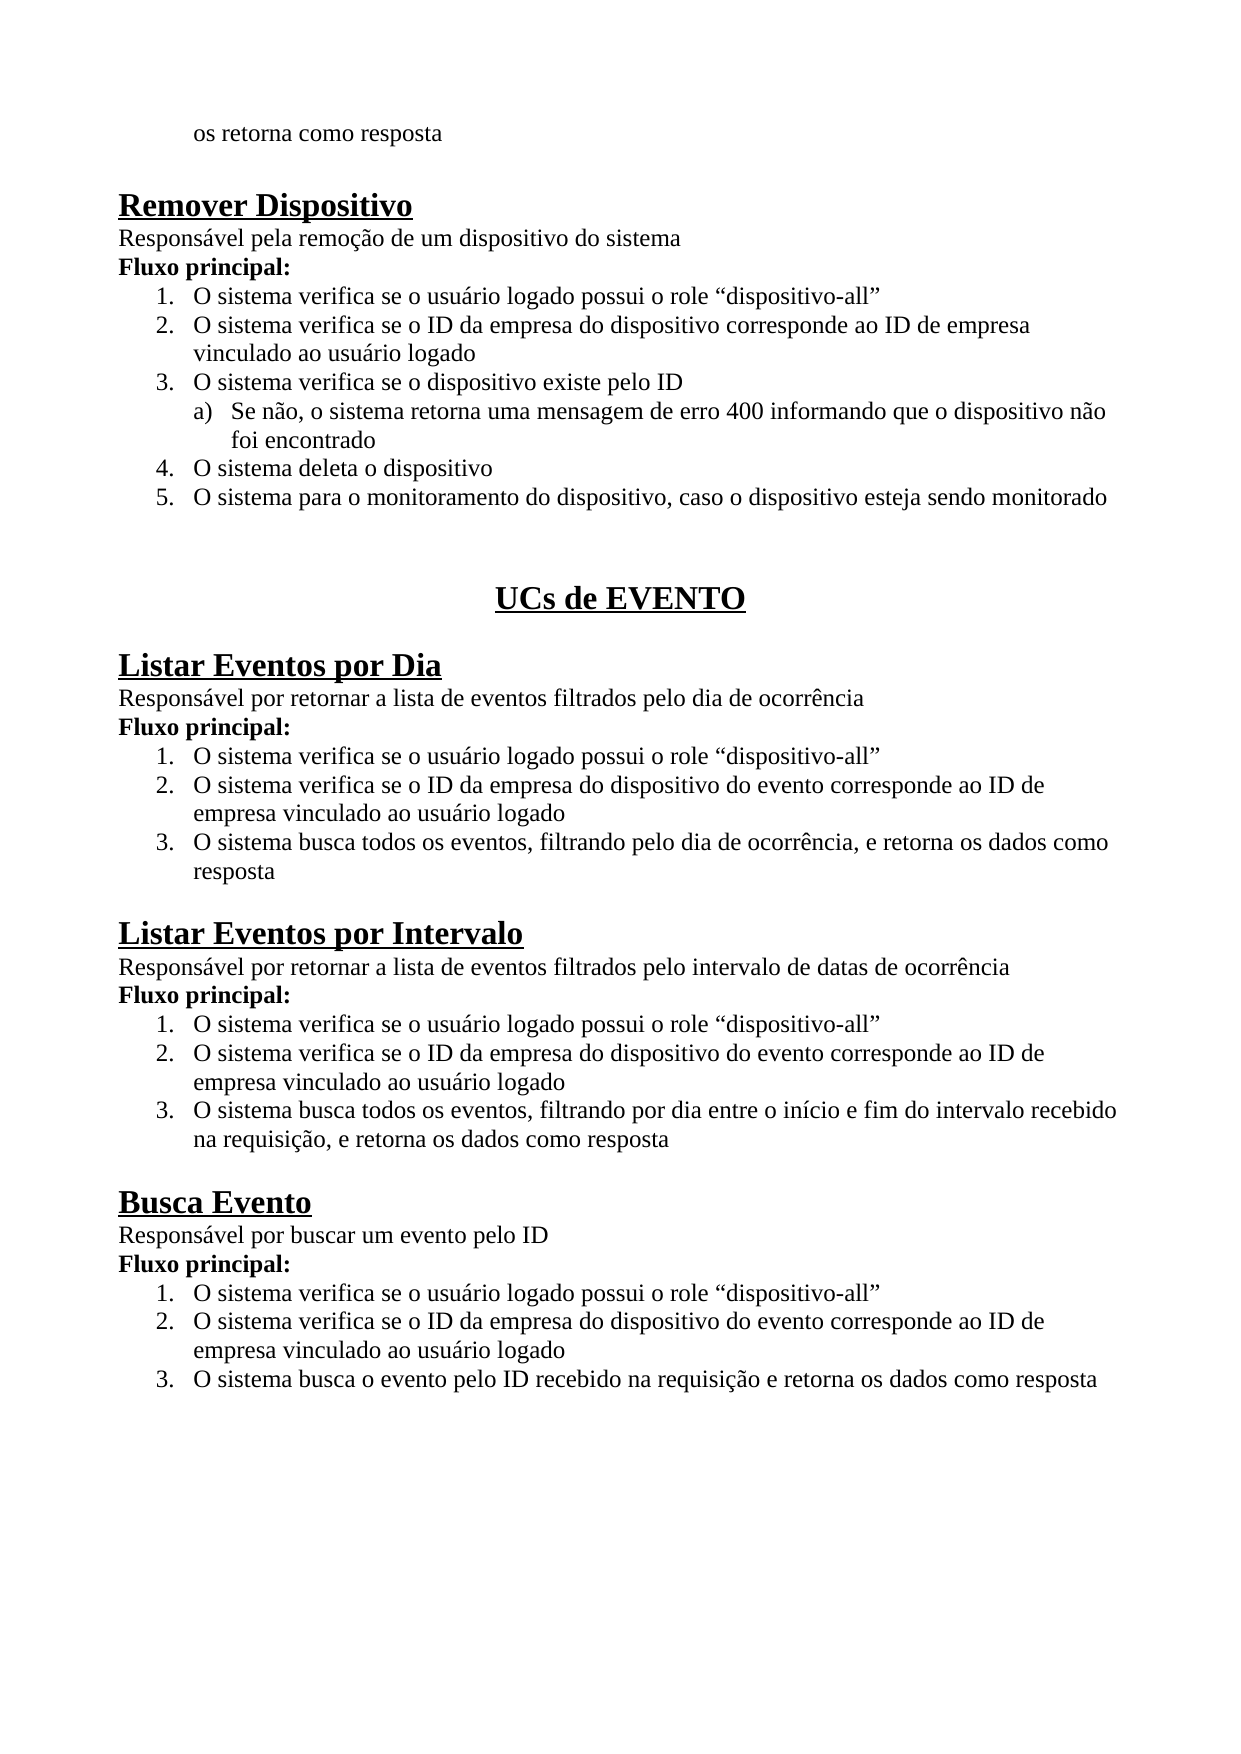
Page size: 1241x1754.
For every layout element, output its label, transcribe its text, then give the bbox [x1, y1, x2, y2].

text Remover Dispositivo [118, 185, 1122, 223]
text UCs de EVENTO [118, 578, 1122, 616]
list O sistema busca todos os eventos, filtrando por dia entre o início e fim do intervalo recebido na requisição, e retorna os dados como resposta [156, 1096, 1122, 1153]
list O sistema verifica se o ID da empresa do dispositivo do evento corresponde ao ID de empresa vinculado ao usuário logado [156, 1038, 1122, 1096]
text Responsável pela remoção de um dispositivo do sistema [118, 223, 1122, 252]
text Listar Eventos por Dia [118, 645, 1122, 683]
list O sistema para o monitoramento do dispositivo, caso o dispositivo esteja sendo monitorado [156, 482, 1122, 511]
list O sistema verifica se o usuário logado possui o role “dispositivo-all” [156, 741, 1122, 770]
list O sistema busca o evento pelo ID recebido na requisição e retorna os dados como resposta [156, 1364, 1122, 1393]
list O sistema verifica se o ID da empresa do dispositivo do evento corresponde ao ID de empresa vinculado ao usuário logado [156, 1306, 1122, 1364]
text Fluxo principal: [118, 252, 1122, 281]
text Listar Eventos por Intervalo [118, 913, 1122, 952]
text Fluxo principal: [118, 1249, 1122, 1278]
list O sistema verifica se o usuário logado possui o role “dispositivo-all” [156, 1009, 1122, 1038]
text Busca Evento [118, 1182, 1122, 1220]
text Responsável por retornar a lista de eventos filtrados pelo dia de ocorrência [118, 683, 1122, 712]
list O sistema busca todos os eventos, filtrando pelo dia de ocorrência, e retorna os dados como resposta [156, 827, 1122, 885]
list O sistema verifica se o ID da empresa do dispositivo corresponde ao ID de empresa vinculado ao usuário logado [156, 310, 1122, 367]
list O sistema verifica se o usuário logado possui o role “dispositivo-all” [156, 1278, 1122, 1306]
list O sistema verifica se o dispositivo existe pelo ID [156, 367, 1122, 396]
text Responsável por buscar um evento pelo ID [118, 1220, 1122, 1249]
text Fluxo principal: [118, 981, 1122, 1009]
text Fluxo principal: [118, 712, 1122, 741]
list O sistema deleta o dispositivo [156, 453, 1122, 482]
list O sistema verifica se o ID da empresa do dispositivo do evento corresponde ao ID de empresa vinculado ao usuário logado [156, 770, 1122, 827]
list os retorna como resposta [156, 118, 1122, 147]
text Responsável por retornar a lista de eventos filtrados pelo intervalo de datas de ocorrência [118, 952, 1122, 981]
list O sistema verifica se o usuário logado possui o role “dispositivo-all” [156, 281, 1122, 310]
list Se não, o sistema retorna uma mensagem de erro 400 informando que o dispositivo não foi encontrado [193, 396, 1122, 453]
